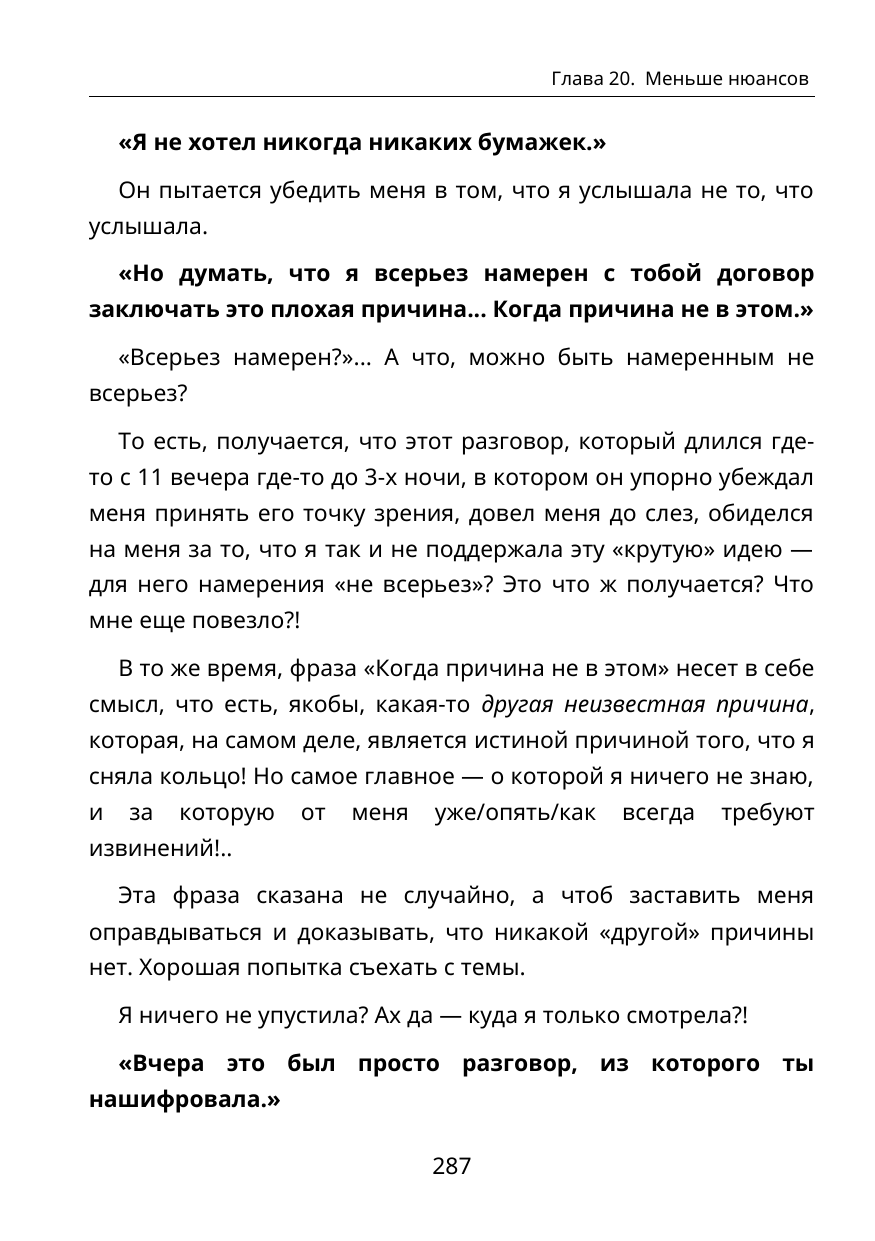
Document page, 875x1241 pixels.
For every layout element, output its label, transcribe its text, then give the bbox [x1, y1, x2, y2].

text Я ничего не упустила? Ах да — куда я только смотрела?! [88, 999, 815, 1030]
text «Но думать, что я всерьез намерен с тобой договор заключать это плохая причина... Когда причина не в этом.» [88, 257, 815, 324]
text «Всерьез намерен?»... А что, можно быть намеренным не всерьез? [88, 341, 815, 408]
text Он пытается убедить меня в том, что я услышала не то, что услышала. [88, 174, 815, 241]
text «Вчера это был просто разговор, из которого ты нашифровала.» [88, 1047, 815, 1114]
text В то же время, фраза «Когда причина не в этом» несет в себе смысл, что есть, якобы, какая-то другая неизвестная причина, которая, на самом деле, является истиной причиной того, что я сняла кольцо! Но самое главное — о которой я ничего не знаю, и за которую от меня уже/опять/как всегда требуют извинений!.. [88, 652, 815, 863]
text Эта фраза сказана не случайно, а чтоб заставить меня оправдываться и доказывать, что никакой «другой» причины нет. Хорошая попытка съехать с темы. [88, 879, 815, 983]
text То есть, получается, что этот разговор, который длился где-то с 11 вечера где-то до 3-х ночи, в котором он упорно убеждал меня принять его точку зрения, довел меня до слез, обиделся на меня за то, что я так и не поддержала эту «крутую» идею — для него намерения «не всерьез»? Это что ж получается? Что мне еще повезло?! [88, 425, 815, 636]
text «Я не хотел никогда никаких бумажек.» [88, 126, 815, 157]
